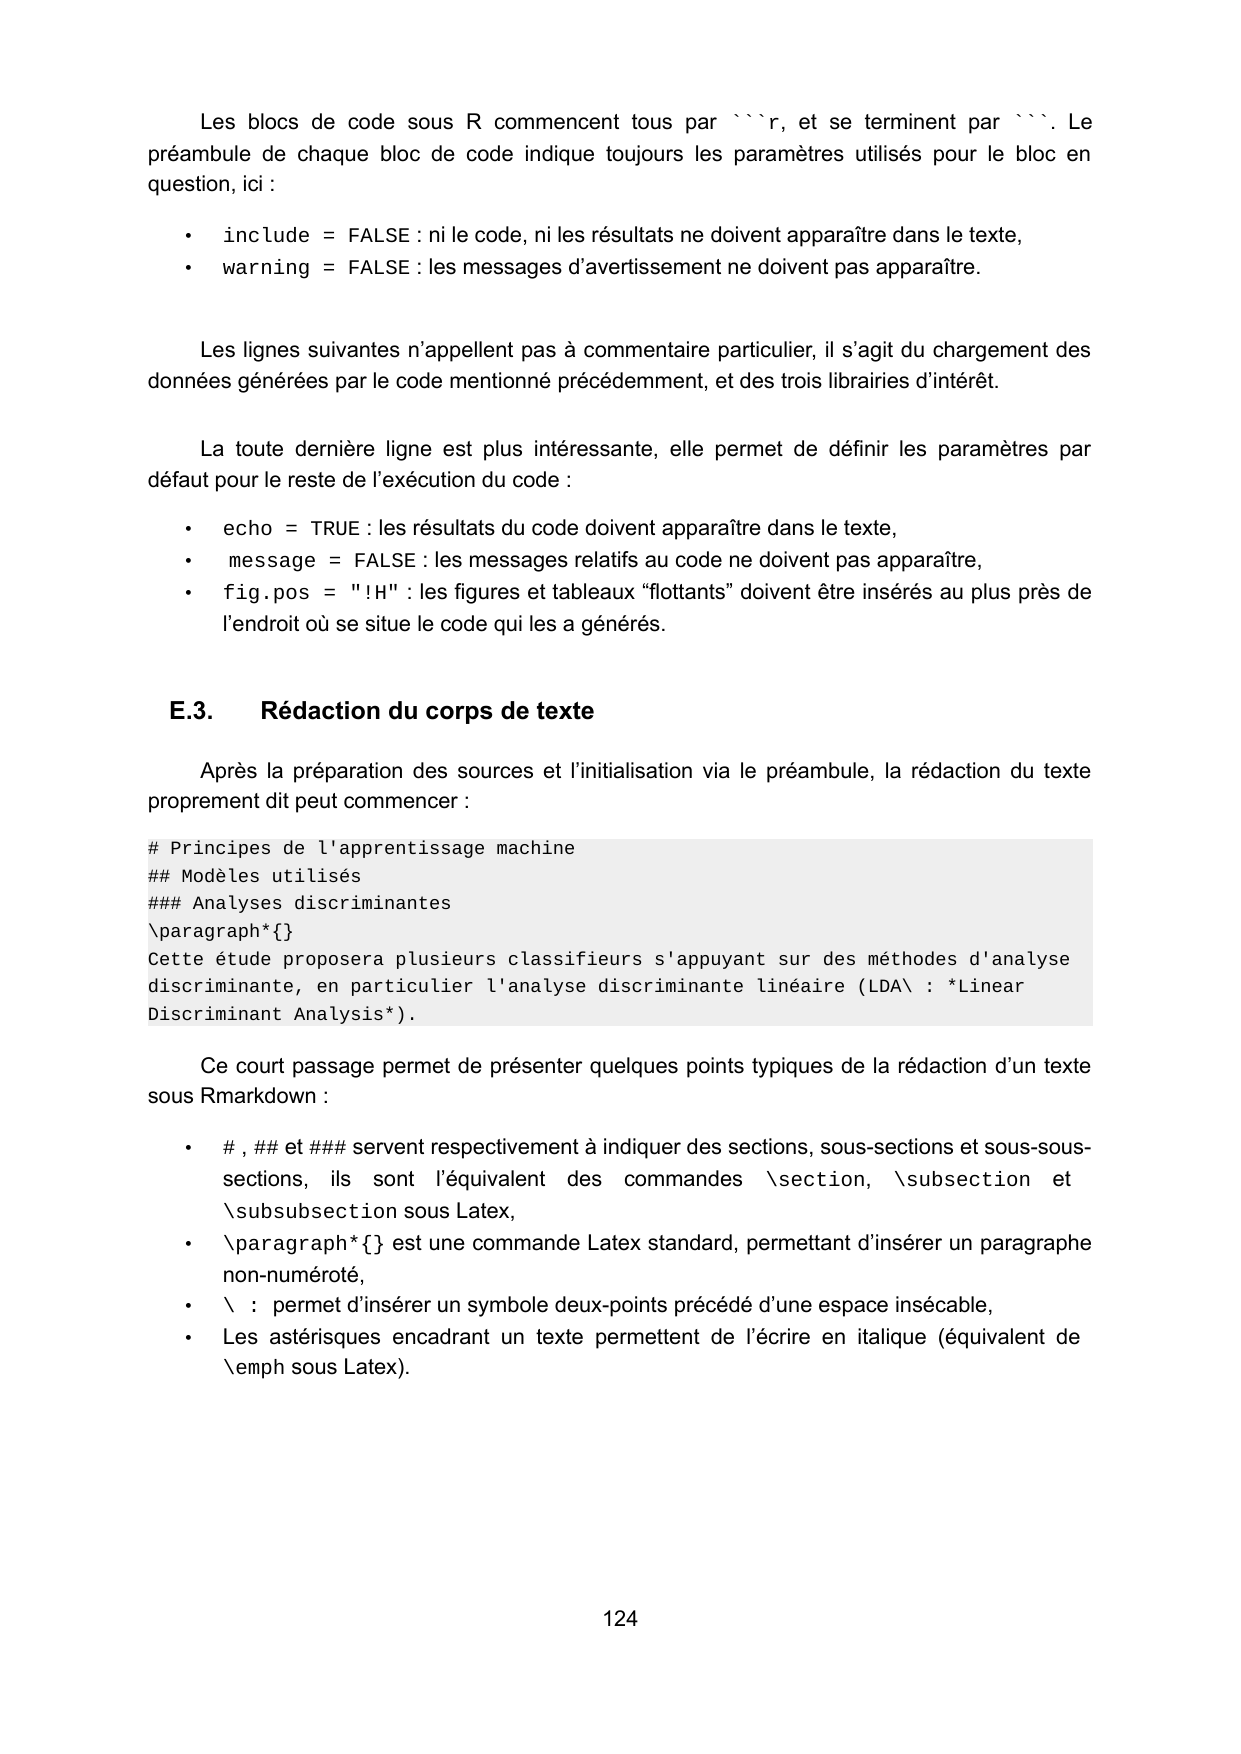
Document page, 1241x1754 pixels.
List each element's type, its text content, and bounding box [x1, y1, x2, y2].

text La toute dernière ligne est plus intéressante, elle permet de définir les paramètres par défaut pour le reste de l’exécution du code : [148, 436, 1093, 492]
text \paragraph*{} [148, 922, 1093, 943]
text Ce court passage permet de présenter quelques points typiques de la rédaction d’un texte sous Rmarkdown : [148, 1053, 1093, 1108]
list \ : permet d’insérer un symbole deux-points précédé d’une espace insécable, [185, 1292, 1093, 1318]
list # , ## et ### servent respectivement à indiquer des sections, sous-sections et sous-sous-sections, ils sont l’équivalent des commandes \section, \subsection et \subsubsection sous Latex, [185, 1134, 1093, 1224]
text discriminante, en particulier l'analyse discriminante linéaire (LDA\ : *Linear [148, 977, 1093, 998]
text Les lignes suivantes n’appellent pas à commentaire particulier, il s’agit du chargement des données générées par le code mentionné précédemment, et des trois librairies d’intérêt. [148, 337, 1093, 393]
list echo = TRUE : les résultats du code doivent apparaître dans le texte, [185, 514, 1093, 541]
text ### Analyses discriminantes [148, 894, 1093, 915]
text Les blocs de code sous R commencent tous par ```r, et se terminent par ```. Le préambule de chaque bloc de code indique toujours les paramètres utilisés pour le bloc en question, ici : [148, 109, 1093, 196]
text Discriminant Analysis*). [148, 1004, 1093, 1026]
list warning = FALSE : les messages d’avertissement ne doivent pas apparaître. [185, 254, 1093, 281]
list \paragraph*{} est une commande Latex standard, permettant d’insérer un paragraphe non-numéroté, [185, 1230, 1093, 1287]
subtitle Rédaction du corps de texte [169, 696, 1093, 724]
list Les astérisques encadrant un texte permettent de l’écrire en italique (équivalent de \emph sous Latex). [185, 1324, 1093, 1381]
list include = FALSE : ni le code, ni les résultats ne doivent apparaître dans le texte, [185, 222, 1093, 249]
text Après la préparation des sources et l’initialisation via le préambule, la rédaction du texte proprement dit peut commencer : [148, 758, 1093, 813]
list message = FALSE : les messages relatifs au code ne doivent pas apparaître, [185, 547, 1093, 573]
text Cette étude proposera plusieurs classifieurs s'appuyant sur des méthodes d'analyse [148, 949, 1093, 971]
text ## Modèles utilisés [148, 867, 1093, 888]
text # Principes de l'apprentissage machine [148, 839, 1093, 860]
list fig.pos = "!H" : les figures et tableaux “flottants” doivent être insérés au plus près de l’endroit où se situe le code qui les a générés. [185, 579, 1093, 636]
